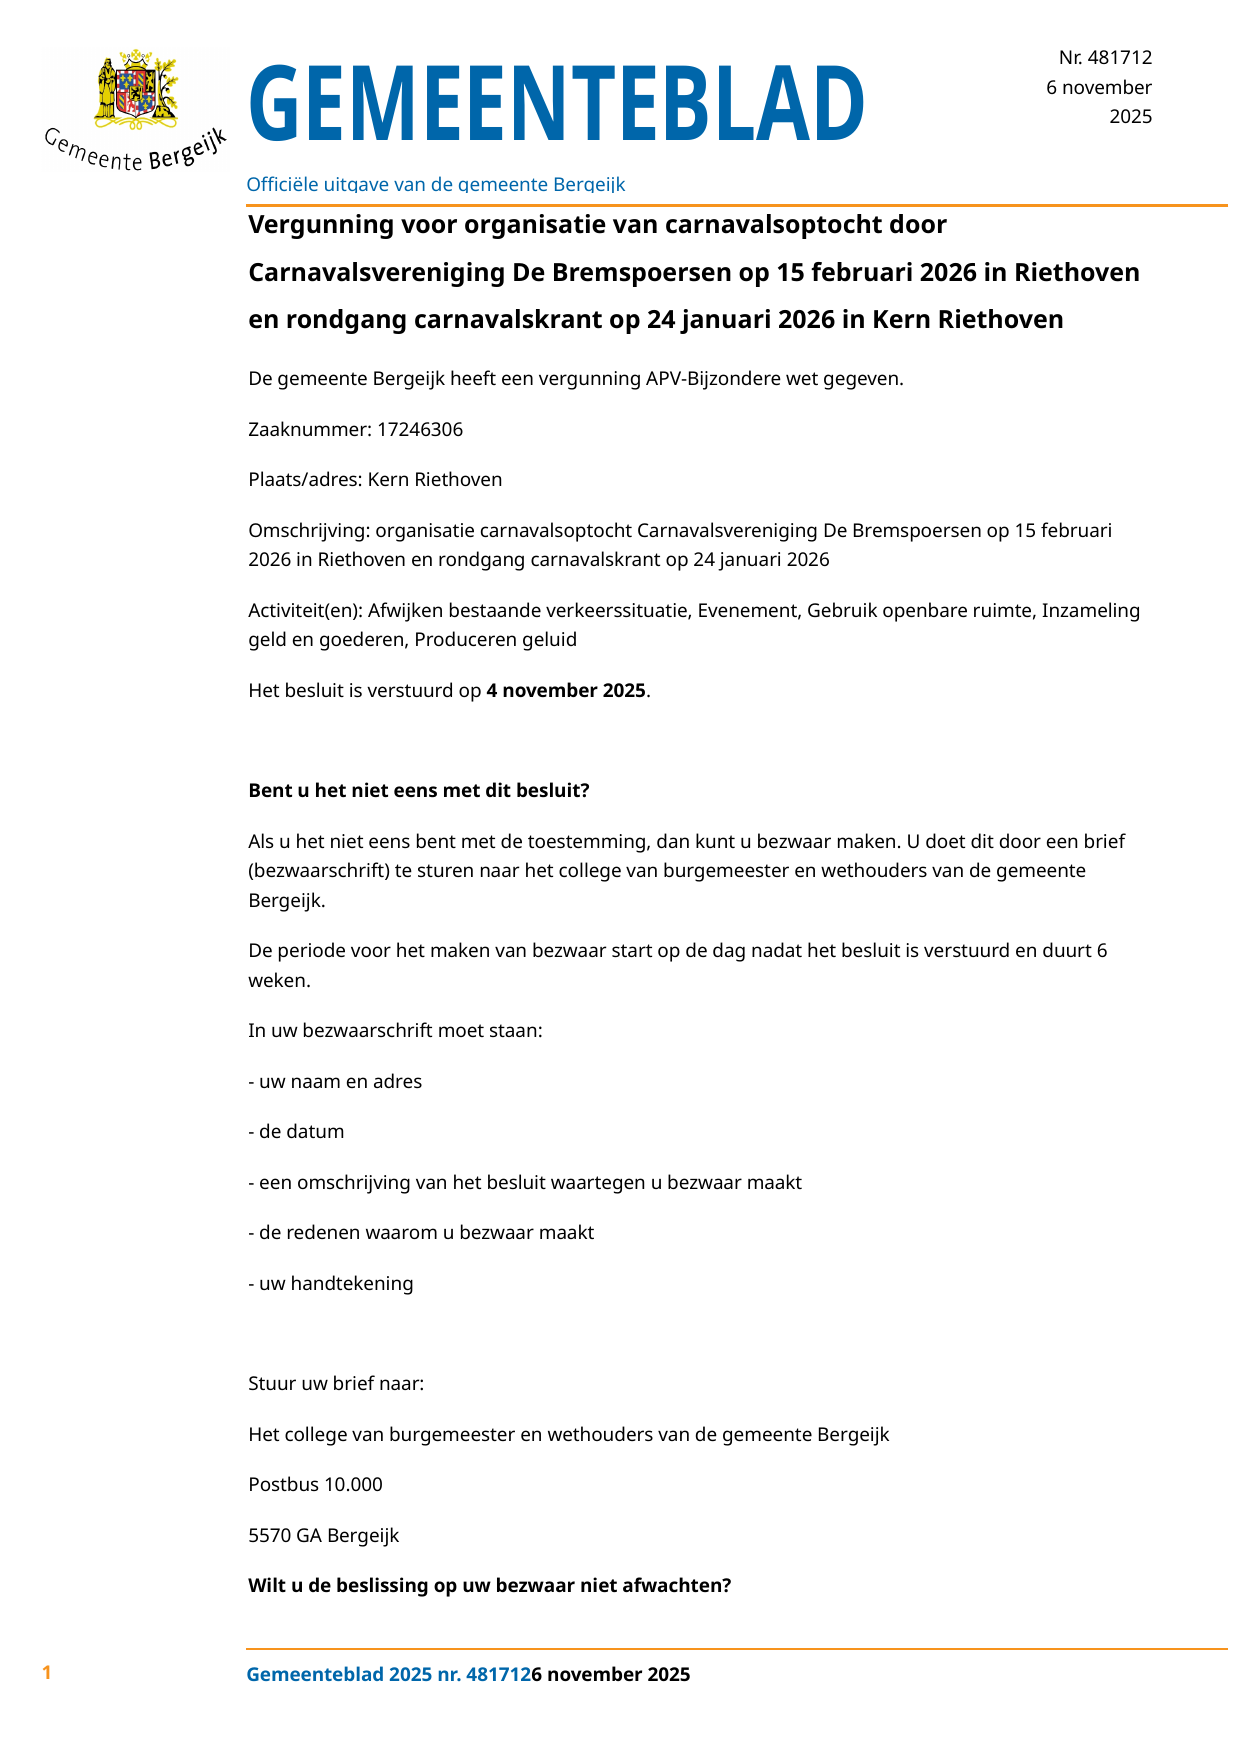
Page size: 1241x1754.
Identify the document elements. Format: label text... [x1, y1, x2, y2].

text De periode voor het maken van bezwaar start op de dag nadat het besluit is verstuurd en duurt 6 weken. [248, 938, 1152, 993]
text Stuur uw brief naar: [248, 1371, 1152, 1396]
picture [41, 47, 231, 172]
text - uw handtekening [248, 1270, 1152, 1295]
text De gemeente Bergeijk heeft een vergunning APV-Bijzondere wet gegeven. [248, 366, 1152, 391]
text Plaats/adres: Kern Riethoven [248, 466, 1152, 492]
text - een omschrijving van het besluit waartegen u bezwaar maakt [248, 1169, 1152, 1194]
text Bent u het niet eens met dit besluit? [248, 778, 1152, 803]
text Het college van burgemeester en wethouders van de gemeente Bergeijk [248, 1421, 1152, 1447]
text - de datum [248, 1118, 1152, 1144]
text Zaaknummer: 17246306 [248, 416, 1152, 442]
text Wilt u de beslissing op uw bezwaar niet afwachten? [248, 1572, 1152, 1598]
text Postbus 10.000 [248, 1471, 1152, 1497]
text Omschrijving: organisatie carnavalsoptocht Carnavalsvereniging De Bremspoersen op 15 februari 2026 in Riethoven en rondgang carnavalskrant op 24 januari 2026 [248, 517, 1152, 572]
text - de redenen waarom u bezwaar maakt [248, 1219, 1152, 1245]
text - uw naam en adres [248, 1068, 1152, 1094]
text Vergunning voor organisatie van carnavalsoptocht door Carnavalsvereniging De Bremspoersen op 15 februari 2026 in Riethoven en rondgang carnavalskrant op 24 januari 2026 in Kern Riethoven [248, 207, 1152, 336]
text In uw bezwaarschrift moet staan: [248, 1018, 1152, 1043]
text Het besluit is verstuurd op 4 november 2025. [248, 677, 1152, 702]
text Activiteit(en): Afwijken bestaande verkeerssituatie, Evenement, Gebruik openbare ruimte, Inzameling geld en goederen, Produceren geluid [248, 597, 1152, 652]
text 5570 GA Bergeijk [248, 1522, 1152, 1547]
text Als u het niet eens bent met de toestemming, dan kunt u bezwaar maken. U doet dit door een brief (bezwaarschrift) te sturen naar het college van burgemeester en wethouders van de gemeente Bergeijk. [248, 828, 1152, 913]
